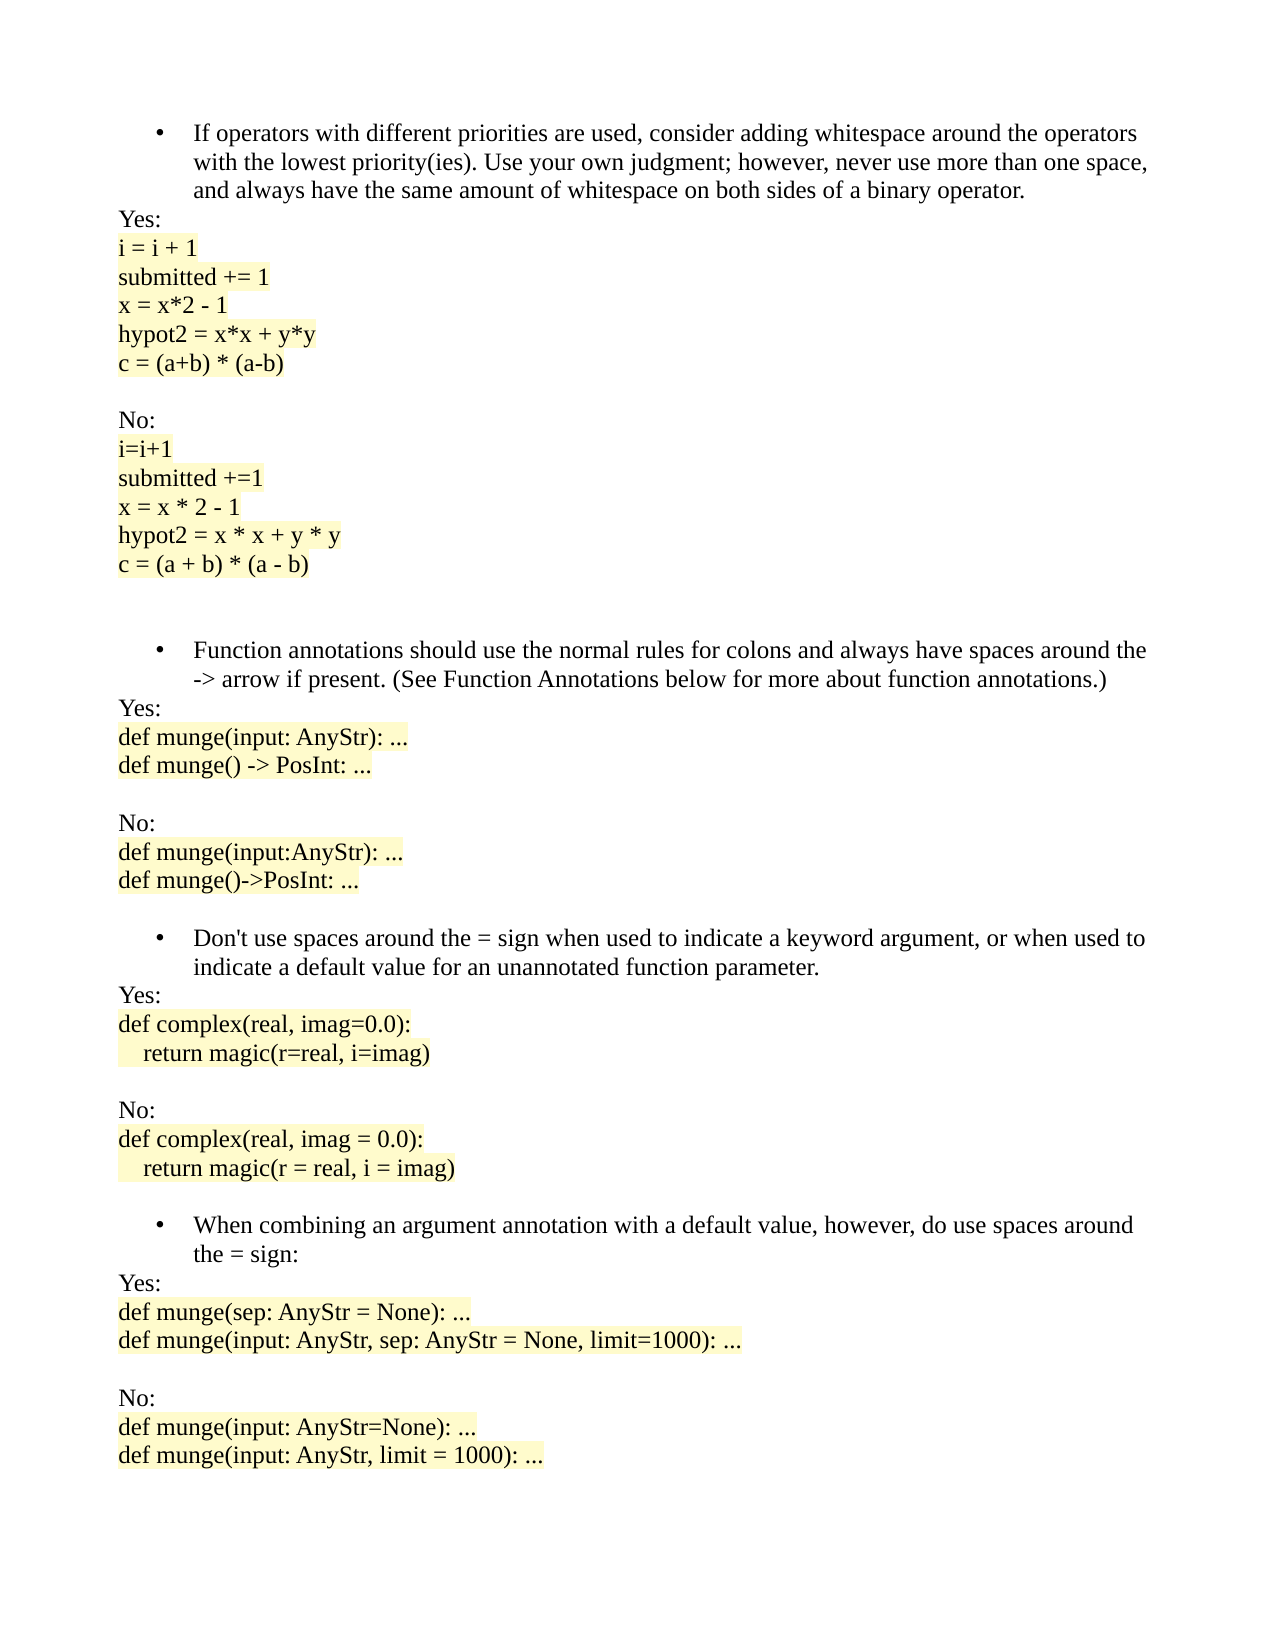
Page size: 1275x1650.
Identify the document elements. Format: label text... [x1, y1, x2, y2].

text return magic(r = real, i = imag) [118, 1153, 1157, 1182]
text No: [118, 808, 1157, 837]
text def munge(input: AnyStr): ... [118, 722, 1157, 751]
text def munge() -> PosInt: ... [118, 751, 1157, 779]
text Yes: [118, 204, 1157, 233]
text Yes: [118, 693, 1157, 722]
text i=i+1 [118, 434, 1157, 463]
text Yes: [118, 981, 1157, 1009]
text No: [118, 1096, 1157, 1124]
text Yes: [118, 1268, 1157, 1297]
text def complex(real, imag = 0.0): [118, 1124, 1157, 1153]
list Don't use spaces around the = sign when used to indicate a keyword argument, or when used to indicate a default value for an unannotated function parameter. [156, 923, 1157, 981]
text hypot2 = x*x + y*y [118, 319, 1157, 348]
text i = i + 1 [118, 233, 1157, 262]
list When combining an argument annotation with a default value, however, do use spaces around the = sign: [156, 1211, 1157, 1268]
list Function annotations should use the normal rules for colons and always have spaces around the -> arrow if present. (See Function Annotations below for more about function annotations.) [156, 636, 1157, 693]
text def munge(sep: AnyStr = None): ... [118, 1297, 1157, 1326]
text def munge(input: AnyStr=None): ... [118, 1412, 1157, 1441]
text x = x * 2 - 1 [118, 492, 1157, 521]
text def munge()->PosInt: ... [118, 866, 1157, 894]
text x = x*2 - 1 [118, 291, 1157, 319]
text c = (a + b) * (a - b) [118, 549, 1157, 578]
text return magic(r=real, i=imag) [118, 1038, 1157, 1067]
text def munge(input: AnyStr, sep: AnyStr = None, limit=1000): ... [118, 1326, 1157, 1354]
text def complex(real, imag=0.0): [118, 1009, 1157, 1038]
text submitted +=1 [118, 463, 1157, 492]
list If operators with different priorities are used, consider adding whitespace around the operators with the lowest priority(ies). Use your own judgment; however, never use more than one space, and always have the same amount of whitespace on both sides of a binary operator. [156, 118, 1157, 204]
text c = (a+b) * (a-b) [118, 348, 1157, 377]
text No: [118, 1383, 1157, 1412]
text hypot2 = x * x + y * y [118, 521, 1157, 549]
text def munge(input: AnyStr, limit = 1000): ... [118, 1441, 1157, 1469]
text submitted += 1 [118, 262, 1157, 291]
text def munge(input:AnyStr): ... [118, 837, 1157, 866]
text No: [118, 406, 1157, 434]
